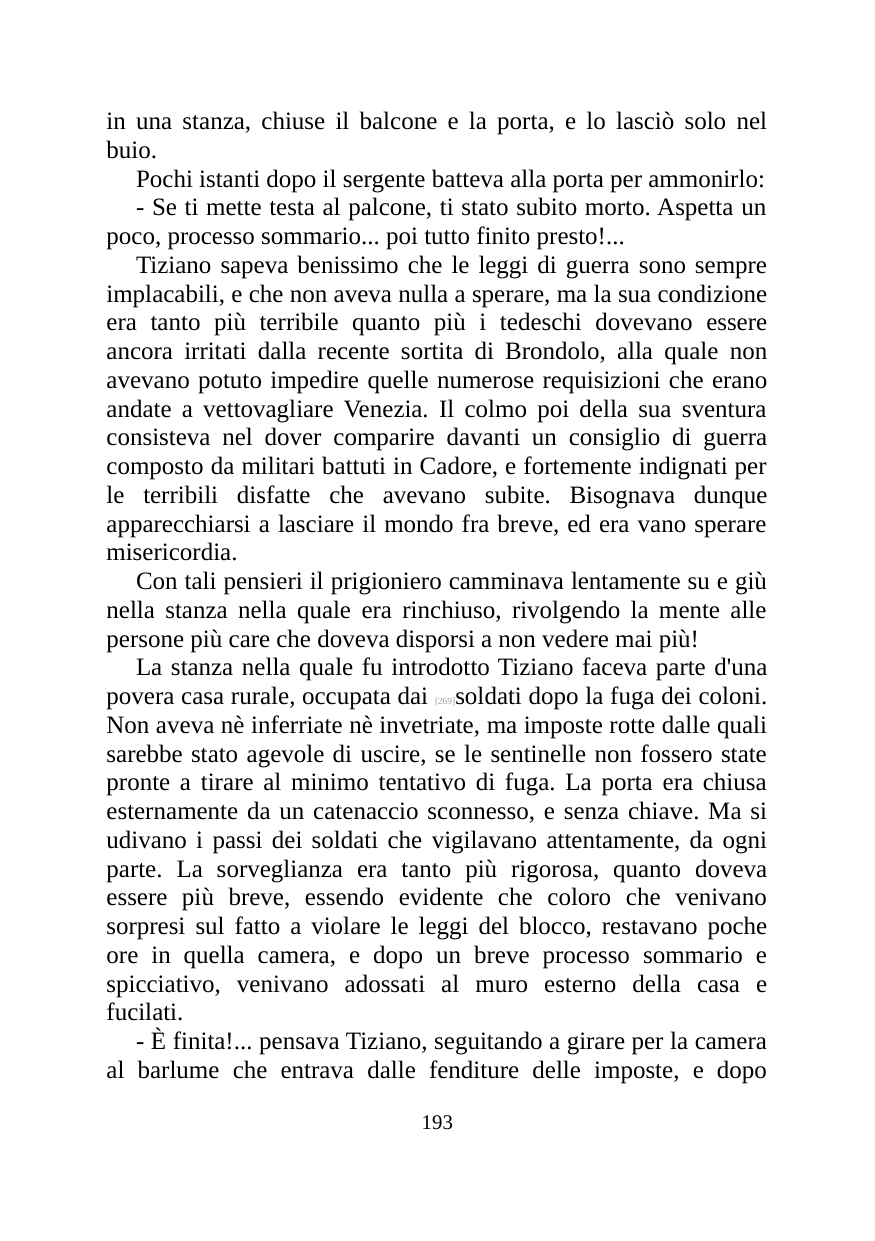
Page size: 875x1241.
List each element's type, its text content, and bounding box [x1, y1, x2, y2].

text - È finita!... pensava Tiziano, seguitando a girare per la camera al barlume che entrava dalle fenditure delle imposte, e dopo [106, 1026, 768, 1084]
text - Se ti mette testa al palcone, ti stato subito morto. Aspetta un poco, processo sommario... poi tutto finito presto!... [106, 192, 768, 250]
text La stanza nella quale fu introdotto Tiziano faceva parte d'una povera casa rurale, occupata dai [269]soldati dopo la fuga dei coloni. Non aveva nè inferriate nè invetriate, ma imposte rotte dalle quali sarebbe stato agevole di uscire, se le sentinelle non fossero state pronte a tirare al minimo tentativo di fuga. La porta era chiusa esternamente da un catenaccio sconnesso, e senza chiave. Ma si udivano i passi dei soldati che vigilavano attentamente, da ogni parte. La sorveglianza era tanto più rigorosa, quanto doveva essere più breve, essendo evidente che coloro che venivano sorpresi sul fatto a violare le leggi del blocco, restavano poche ore in quella camera, e dopo un breve processo sommario e spicciativo, venivano adossati al muro esterno della casa e fucilati. [106, 652, 768, 1026]
text Tiziano sapeva benissimo che le leggi di guerra sono sempre implacabili, e che non aveva nulla a sperare, ma la sua condizione era tanto più terribile quanto più i tedeschi dovevano essere ancora irritati dalla recente sortita di Brondolo, alla quale non avevano potuto impedire quelle numerose requisizioni che erano andate a vettovagliare Venezia. Il colmo poi della sua sventura consisteva nel dover comparire davanti un consiglio di guerra composto da militari battuti in Cadore, e fortemente indignati per le terribili disfatte che avevano subite. Bisognava dunque apparecchiarsi a lasciare il mondo fra breve, ed era vano sperare misericordia. [106, 250, 768, 566]
text in una stanza, chiuse il balcone e la porta, e lo lasciò solo nel buio. [106, 106, 768, 164]
text Con tali pensieri il prigioniero camminava lentamente su e giù nella stanza nella quale era rinchiuso, rivolgendo la mente alle persone più care che doveva disporsi a non vedere mai più! [106, 566, 768, 652]
text Pochi istanti dopo il sergente batteva alla porta per ammonirlo: [106, 164, 768, 192]
